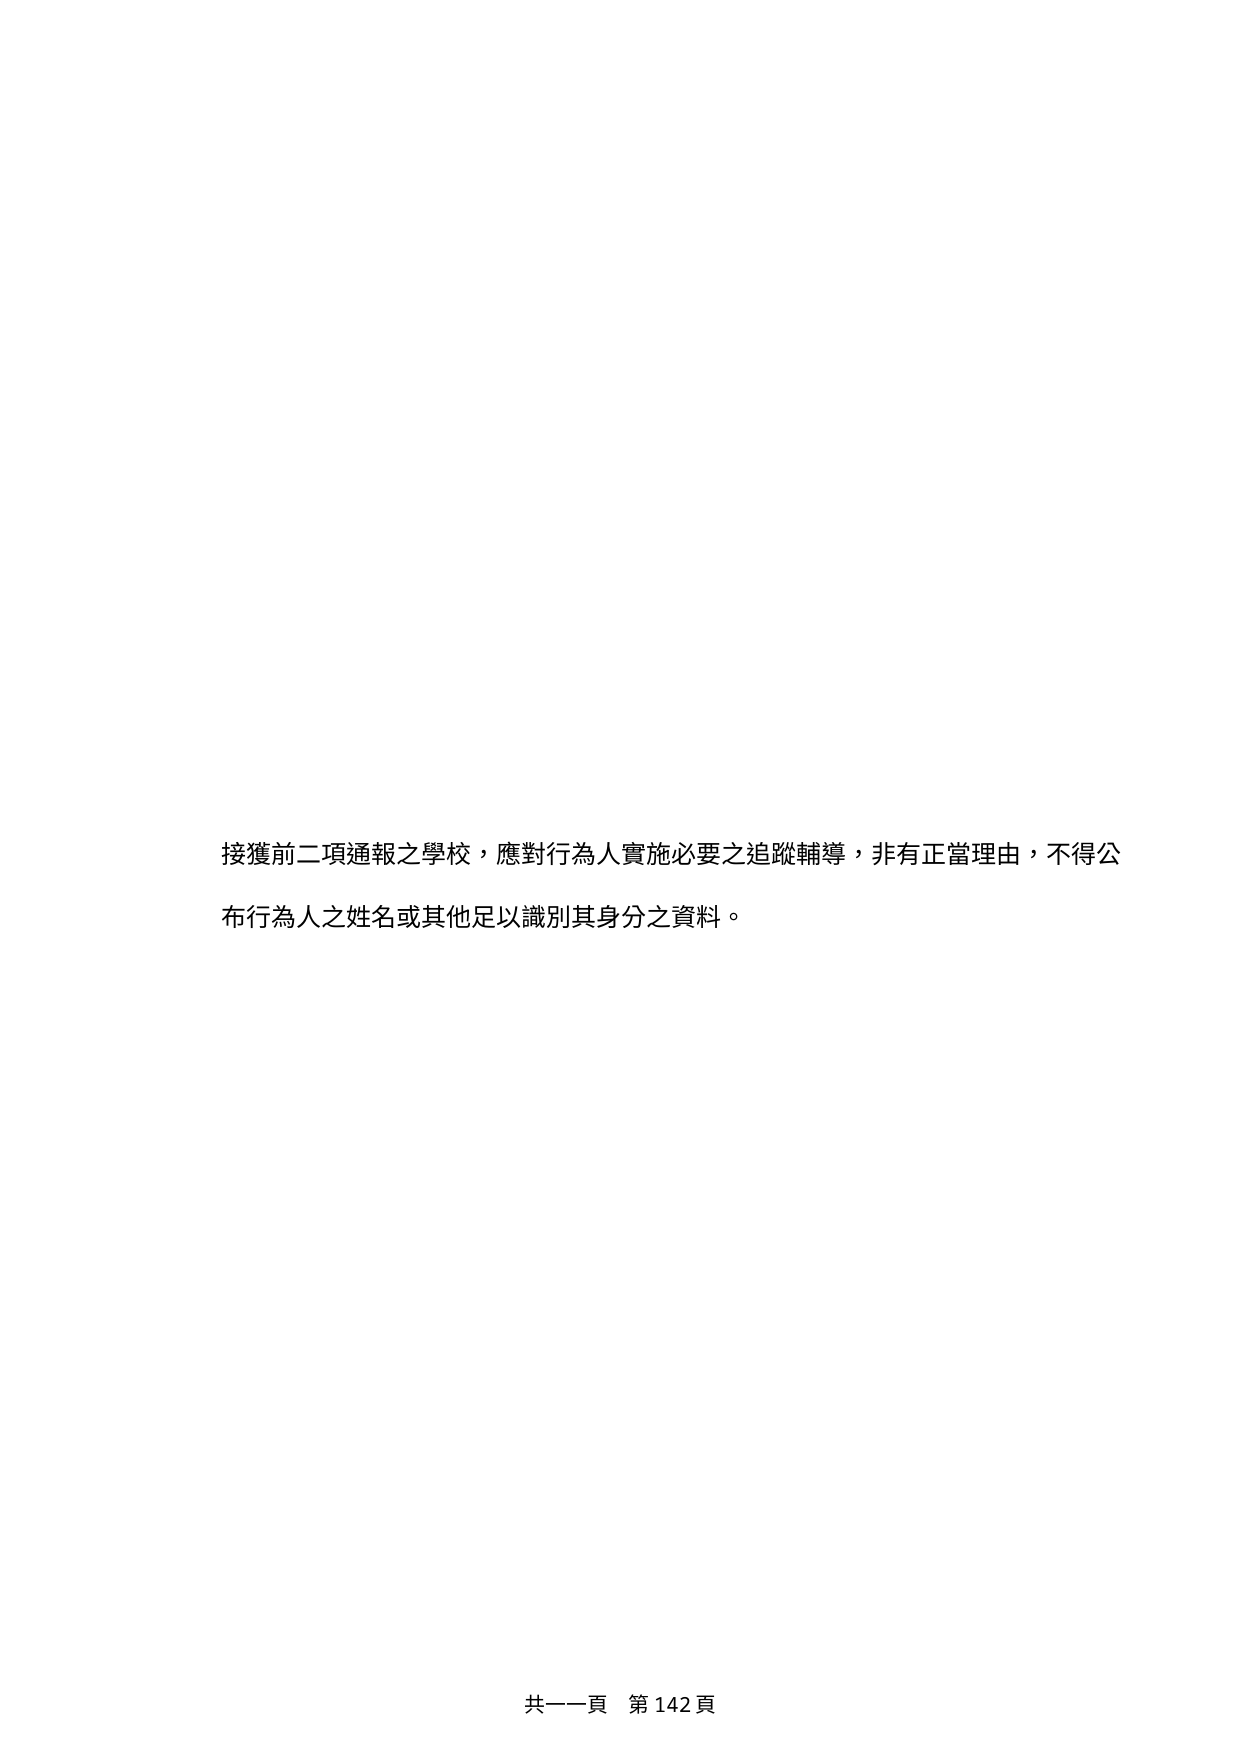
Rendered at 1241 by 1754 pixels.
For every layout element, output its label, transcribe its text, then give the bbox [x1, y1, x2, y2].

text 接獲前二項通報之學校，應對行為人實施必要之追蹤輔導，非有正當理由，不得公布行為人之姓名或其他足以識別其身分之資料。 [221, 811, 1122, 936]
